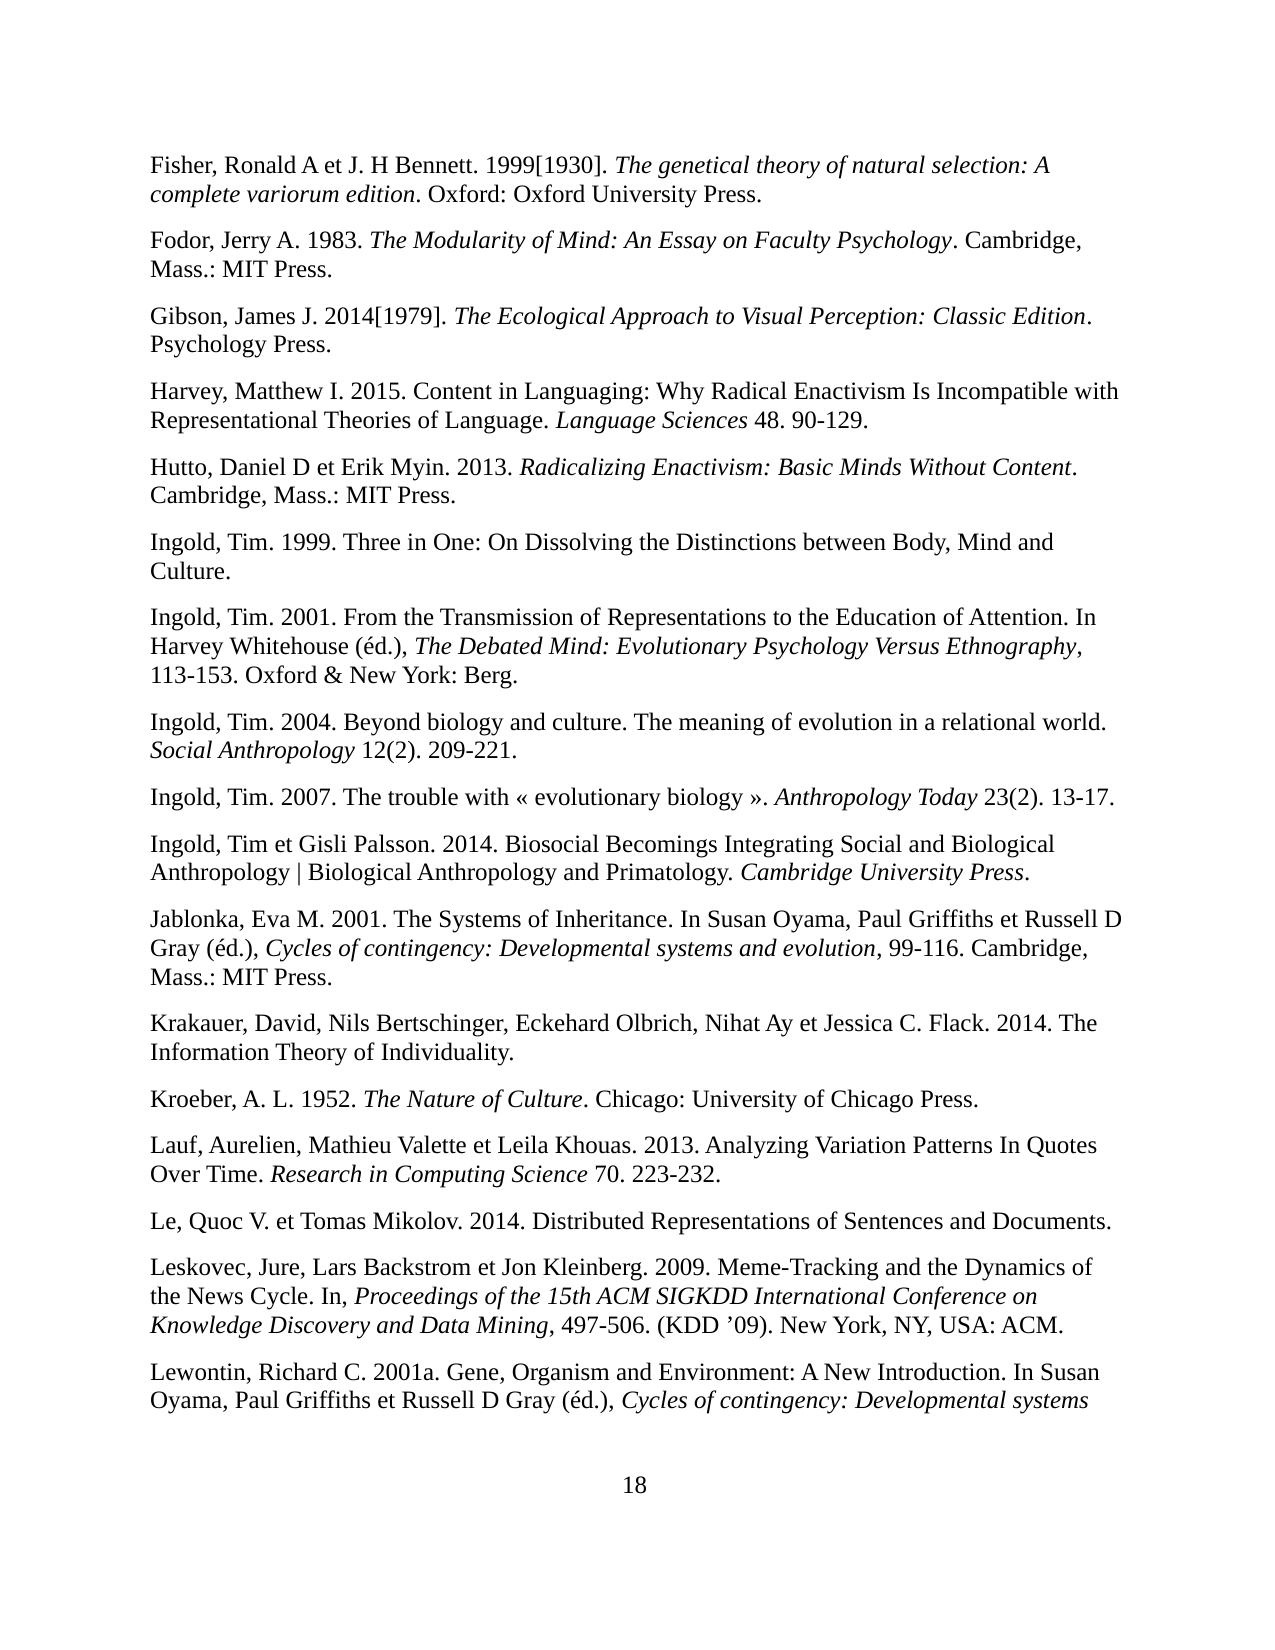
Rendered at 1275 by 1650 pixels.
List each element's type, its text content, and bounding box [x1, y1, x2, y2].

text Harvey, Matthew I. 2015. Content in Languaging: Why Radical Enactivism Is Incompatible with Representational Theories of Language. Language Sciences 48. 90‑129. [150, 376, 1125, 434]
text Leskovec, Jure, Lars Backstrom et Jon Kleinberg. 2009. Meme-Tracking and the Dynamics of the News Cycle. In, Proceedings of the 15th ACM SIGKDD International Conference on Knowledge Discovery and Data Mining, 497‑506. (KDD ’09). New York, NY, USA: ACM. [150, 1252, 1125, 1339]
text Hutto, Daniel D et Erik Myin. 2013. Radicalizing Enactivism: Basic Minds Without Content. Cambridge, Mass.: MIT Press. [150, 452, 1125, 509]
text Lewontin, Richard C. 2001a. Gene, Organism and Environment: A New Introduction. In Susan Oyama, Paul Griffiths et Russell D Gray (éd.), Cycles of contingency: Developmental systems [150, 1357, 1125, 1414]
text Ingold, Tim. 2004. Beyond biology and culture. The meaning of evolution in a relational world. Social Anthropology 12(2). 209‑221. [150, 707, 1125, 764]
text Ingold, Tim et Gisli Palsson. 2014. Biosocial Becomings Integrating Social and Biological Anthropology | Biological Anthropology and Primatology. Cambridge University Press. [150, 829, 1125, 886]
text Fisher, Ronald A et J. H Bennett. 1999[1930]. The genetical theory of natural selection: A complete variorum edition. Oxford: Oxford University Press. [150, 150, 1125, 207]
text Lauf, Aurelien, Mathieu Valette et Leila Khouas. 2013. Analyzing Variation Patterns In Quotes Over Time. Research in Computing Science 70. 223‑232. [150, 1130, 1125, 1188]
text Fodor, Jerry A. 1983. The Modularity of Mind: An Essay on Faculty Psychology. Cambridge, Mass.: MIT Press. [150, 225, 1125, 283]
text Gibson, James J. 2014[1979]. The Ecological Approach to Visual Perception: Classic Edition. Psychology Press. [150, 301, 1125, 358]
text Jablonka, Eva M. 2001. The Systems of Inheritance. In Susan Oyama, Paul Griffiths et Russell D Gray (éd.), Cycles of contingency: Developmental systems and evolution, 99‑116. Cambridge, Mass.: MIT Press. [150, 904, 1125, 990]
text Le, Quoc V. et Tomas Mikolov. 2014. Distributed Representations of Sentences and Documents. [150, 1206, 1125, 1234]
text Ingold, Tim. 2007. The trouble with « evolutionary biology ». Anthropology Today 23(2). 13‑17. [150, 782, 1125, 811]
text Ingold, Tim. 2001. From the Transmission of Representations to the Education of Attention. In Harvey Whitehouse (éd.), The Debated Mind: Evolutionary Psychology Versus Ethnography, 113‑153. Oxford & New York: Berg. [150, 602, 1125, 689]
text Kroeber, A. L. 1952. The Nature of Culture. Chicago: University of Chicago Press. [150, 1084, 1125, 1112]
text Krakauer, David, Nils Bertschinger, Eckehard Olbrich, Nihat Ay et Jessica C. Flack. 2014. The Information Theory of Individuality. [150, 1008, 1125, 1066]
text Ingold, Tim. 1999. Three in One: On Dissolving the Distinctions between Body, Mind and Culture. [150, 527, 1125, 584]
